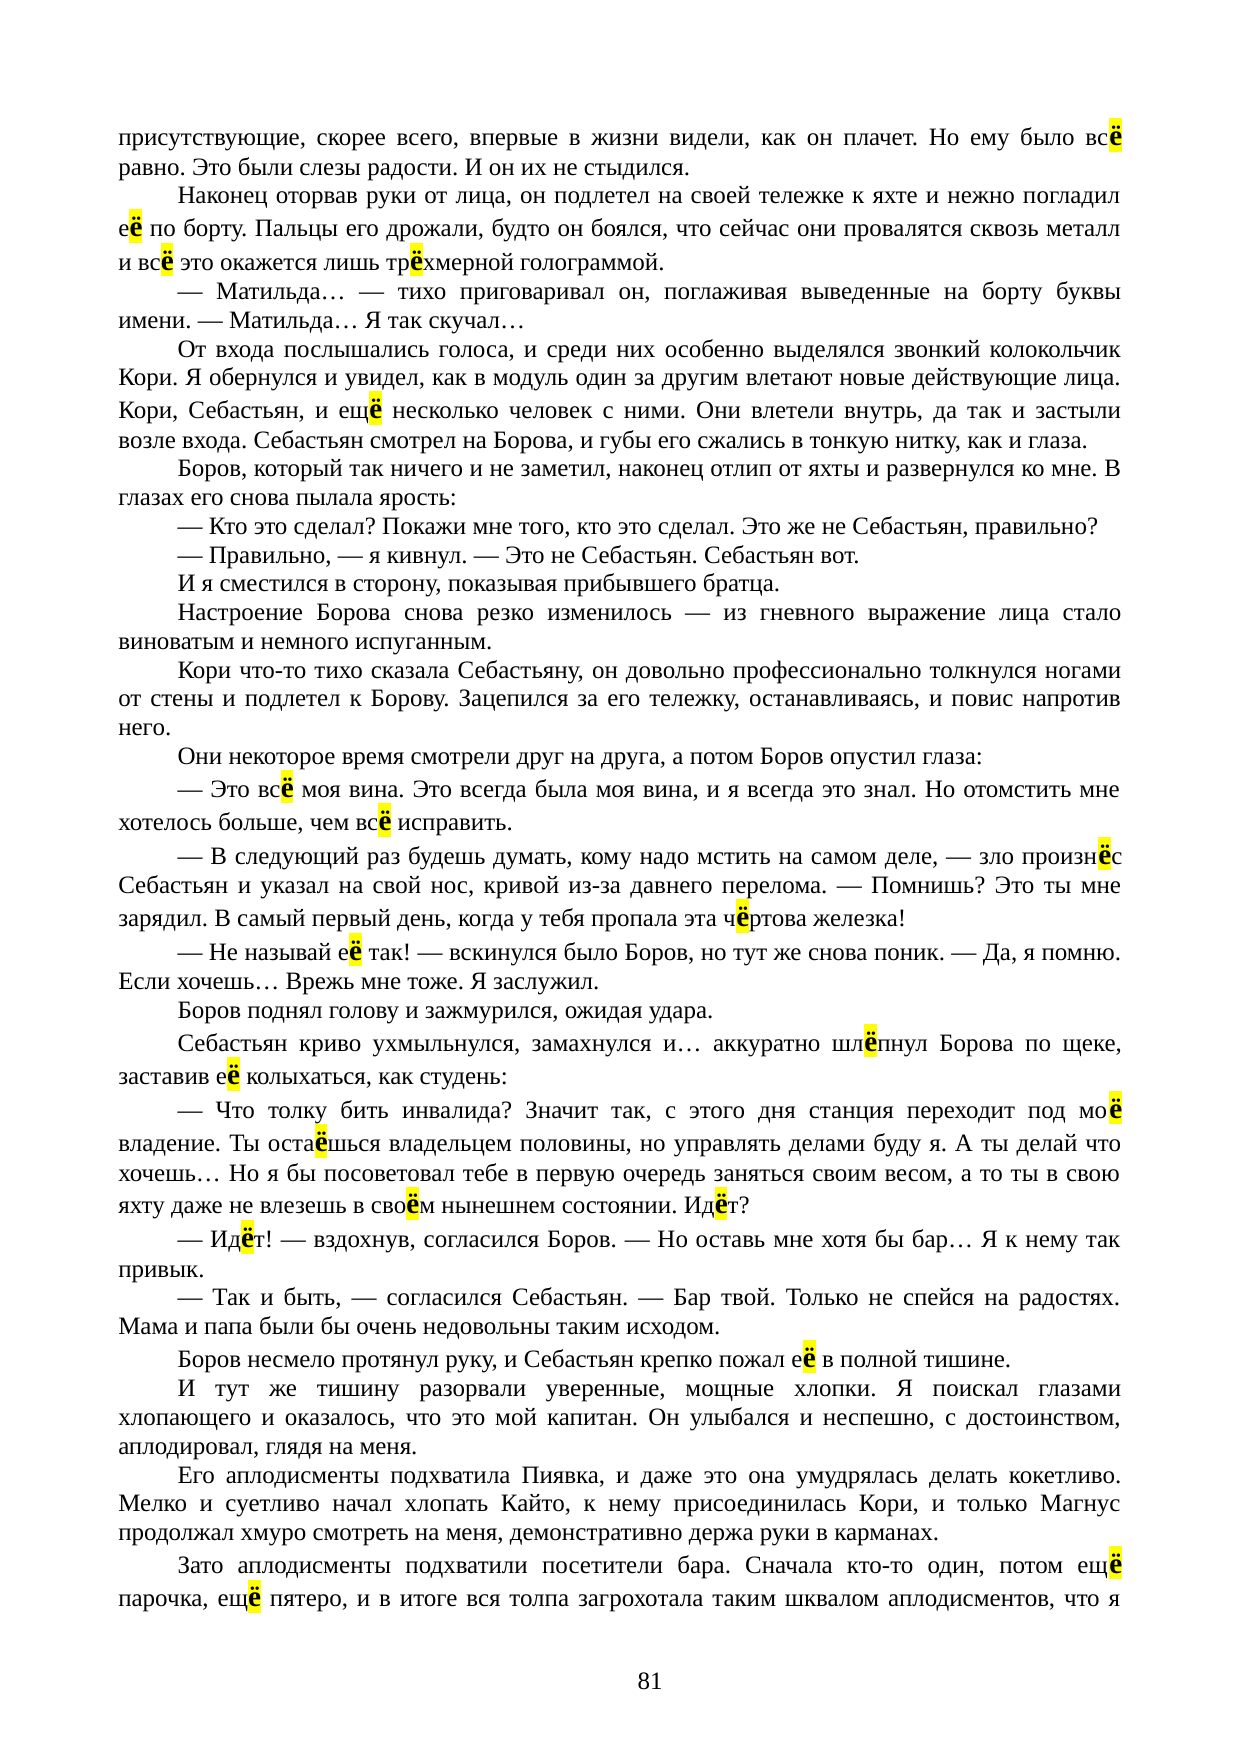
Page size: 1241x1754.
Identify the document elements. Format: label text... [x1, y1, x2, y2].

text присутствующие, скорее всего, впервые в жизни видели, как он плачет. Но ему было всё равно. Это были слезы радости. И он их не стыдился. [118, 118, 1122, 180]
text И я сместился в сторону, показывая прибывшего братца. [118, 568, 1122, 597]
text Они некоторое время смотрели друг на друга, а потом Боров опустил глаза: [118, 741, 1122, 770]
text — Не называй её так! — вскинулся было Боров, но тут же снова поник. — Да, я помню. Если хочешь… Врежь мне тоже. Я заслужил. [118, 933, 1122, 995]
text — Что толку бить инвалида? Значит так, с этого дня станция переходит под моё владение. Ты остаёшься владельцем половины, но управлять делами буду я. А ты делай что хочешь… Но я бы посоветовал тебе в первую очередь заняться своим весом, а то ты в свою яхту даже не влезешь в своём нынешнем состоянии. Идёт? [118, 1091, 1122, 1220]
text — Кто это сделал? Покажи мне того, кто это сделал. Это же не Себастьян, правильно? [118, 511, 1122, 540]
text — Идёт! — вздохнув, согласился Боров. — Но оставь мне хотя бы бар… Я к нему так привык. [118, 1220, 1122, 1282]
text Боров несмело протянул руку, и Себастьян крепко пожал её в полной тишине. [118, 1340, 1122, 1373]
text И тут же тишину разорвали уверенные, мощные хлопки. Я поискал глазами хлопающего и оказалось, что это мой капитан. Он улыбался и неспешно, с достоинством, аплодировал, глядя на меня. [118, 1373, 1122, 1460]
text Его аплодисменты подхватила Пиявка, и даже это она умудрялась делать кокетливо. Мелко и суетливо начал хлопать Кайто, к нему присоединилась Кори, и только Магнус продолжал хмуро смотреть на меня, демонстративно держа руки в карманах. [118, 1460, 1122, 1546]
text Наконец оторвав руки от лица, он подлетел на своей тележке к яхте и нежно погладил её по борту. Пальцы его дрожали, будто он боялся, что сейчас они провалятся сквозь металл и всё это окажется лишь трёхмерной голограммой. [118, 180, 1122, 276]
text Себастьян криво ухмыльнулся, замахнулся и… аккуратно шлёпнул Борова по щеке, заставив её колыхаться, как студень: [118, 1024, 1122, 1091]
text — Так и быть, — согласился Себастьян. — Бар твой. Только не спейся на радостях. Мама и папа были бы очень недовольны таким исходом. [118, 1282, 1122, 1340]
text — Это всё моя вина. Это всегда была моя вина, и я всегда это знал. Но отомстить мне хотелось больше, чем всё исправить. [118, 770, 1122, 837]
text Боров поднял голову и зажмурился, ожидая удара. [118, 995, 1122, 1024]
text Кори что-то тихо сказала Себастьяну, он довольно профессионально толкнулся ногами от стены и подлетел к Борову. Зацепился за его тележку, останавливаясь, и повис напротив него. [118, 655, 1122, 741]
text — Матильда… — тихо приговаривал он, поглаживая выведенные на борту буквы имени. — Матильда… Я так скучал… [118, 276, 1122, 334]
text — В следующий раз будешь думать, кому надо мстить на самом деле, — зло произнёс Себастьян и указал на свой нос, кривой из-за давнего перелома. — Помнишь? Это ты мне зарядил. В самый первый день, когда у тебя пропала эта чёртова железка! [118, 837, 1122, 933]
text Боров, который так ничего и не заметил, наконец отлип от яхты и развернулся ко мне. В глазах его снова пылала ярость: [118, 453, 1122, 511]
text Настроение Борова снова резко изменилось — из гневного выражение лица стало виноватым и немного испуганным. [118, 597, 1122, 655]
text — Правильно, — я кивнул. — Это не Себастьян. Себастьян вот. [118, 540, 1122, 568]
text Зато аплодисменты подхватили посетители бара. Сначала кто-то один, потом ещё парочка, ещё пятеро, и в итоге вся толпа загрохотала таким шквалом аплодисментов, что я [118, 1546, 1122, 1613]
text От входа послышались голоса, и среди них особенно выделялся звонкий колокольчик Кори. Я обернулся и увидел, как в модуль один за другим влетают новые действующие лица. Кори, Себастьян, и ещё несколько человек с ними. Они влетели внутрь, да так и застыли возле входа. Себастьян смотрел на Борова, и губы его сжались в тонкую нитку, как и глаза. [118, 334, 1122, 453]
